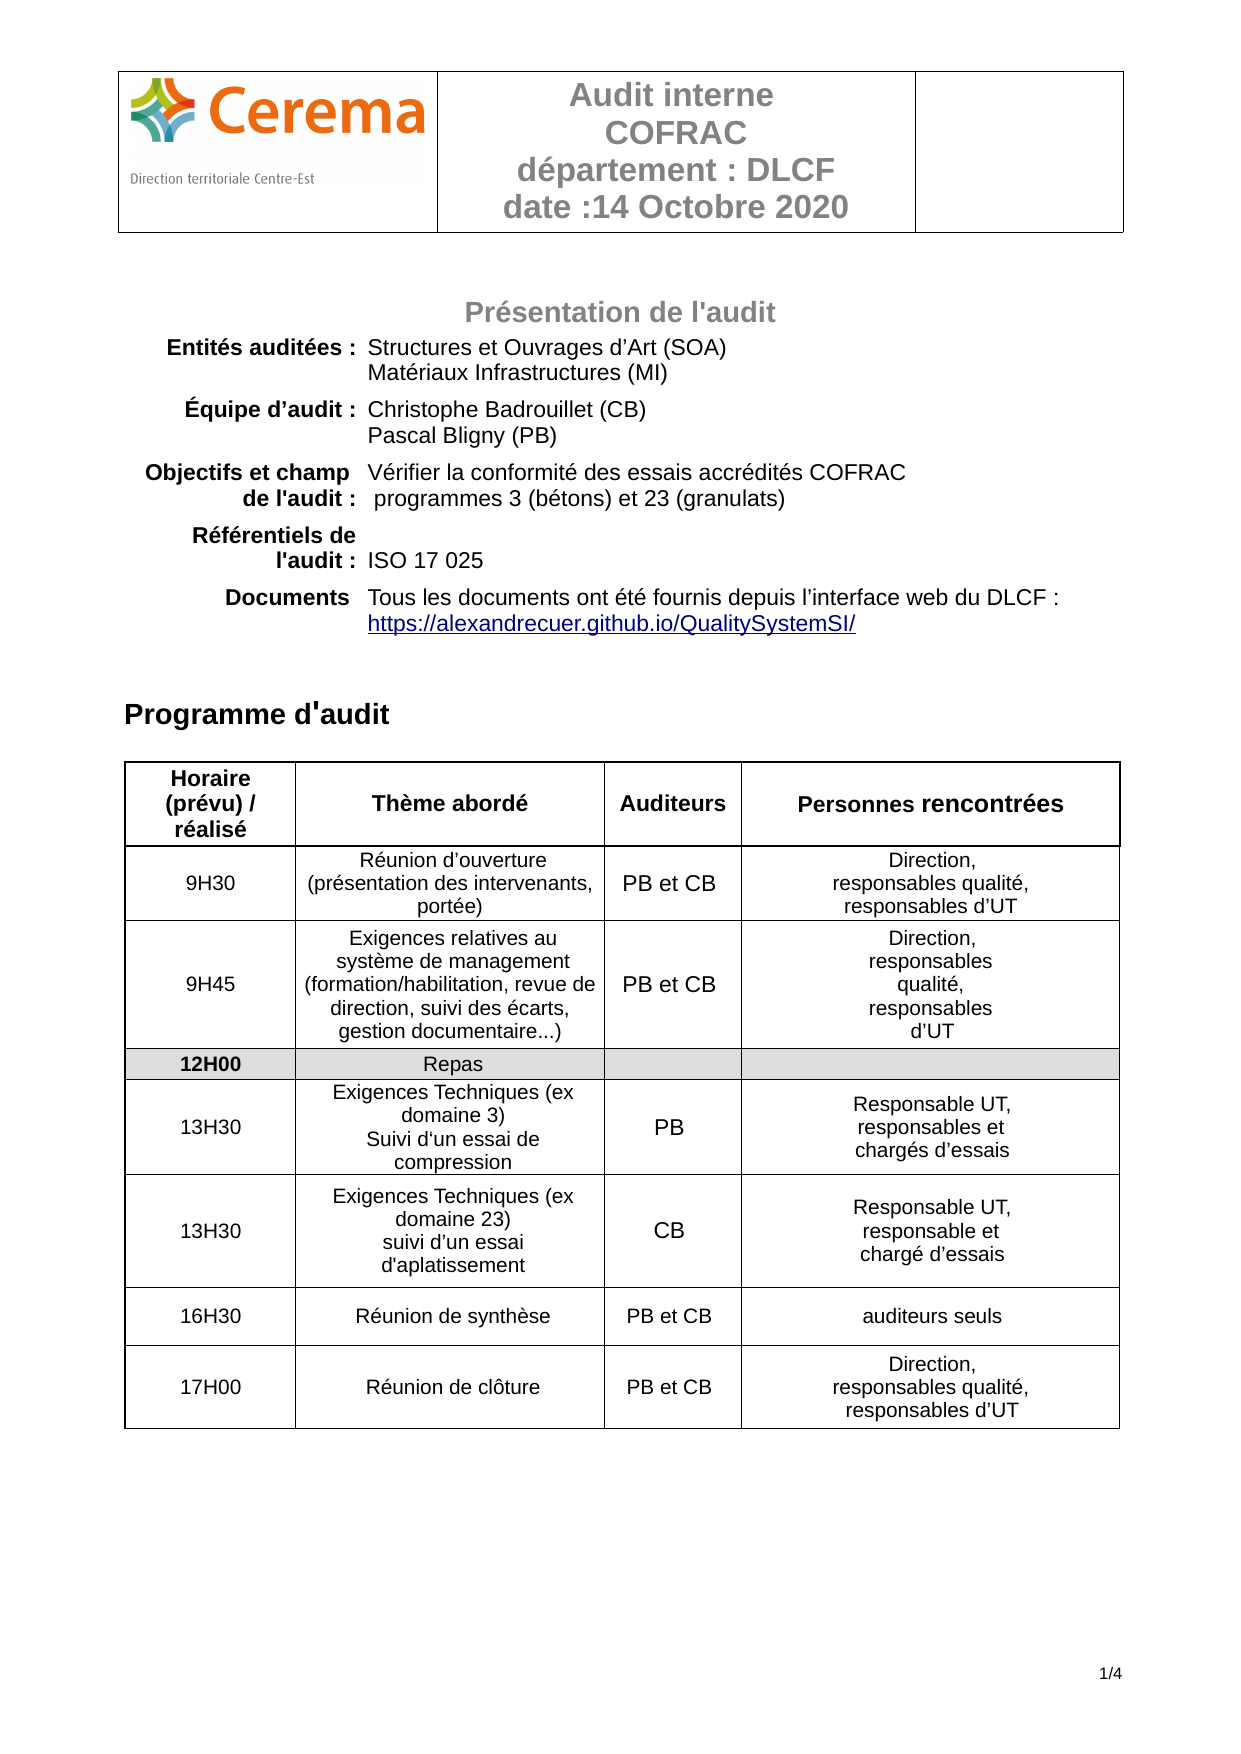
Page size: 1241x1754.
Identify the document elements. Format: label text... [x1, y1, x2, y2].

table_cell Tous les documents ont été fournis depuis l’interface web du DLCF : https://alexandrecuer.github.io/QualitySystemSI/ [362, 579, 1123, 642]
table_cell Réunion de synthèse [296, 1288, 604, 1345]
table_cell PB et CB [605, 847, 741, 920]
table_cell Exigences Techniques (ex domaine 3) Suivi d‘un essai de compression [296, 1080, 604, 1174]
table_cell Exigences relatives au système de management (formation/habilitation, revue de direction, suivi des écarts, gestion documentaire...) [296, 921, 604, 1048]
table_cell PB et CB [605, 921, 741, 1048]
table_cell Responsable UT, responsable et chargé d’essais [742, 1175, 1119, 1287]
table_header Horaire (prévu) / réalisé [126, 763, 295, 845]
table_cell Réunion de clôture [296, 1346, 604, 1428]
table_cell [605, 1049, 741, 1079]
table_cell 17H00 [126, 1346, 295, 1428]
table_header Personnes rencontrées [742, 763, 1119, 845]
table_cell 16H30 [126, 1288, 295, 1345]
picture [129, 76, 426, 185]
table_header Thème abordé [296, 763, 604, 845]
table_cell Direction, responsables qualité, responsables d’UT [742, 847, 1119, 920]
table_header Programme d'audit [118, 689, 1122, 737]
table_cell 13H30 [126, 1080, 295, 1174]
table_cell PB [605, 1080, 741, 1174]
table_cell 12H00 [126, 1049, 295, 1079]
table_cell [742, 1049, 1119, 1079]
table_cell Responsable UT, responsables et chargés d’essais [742, 1080, 1119, 1174]
table_cell Objectifs et champ de l'audit : [118, 454, 362, 517]
table_cell Direction, responsables qualité, responsables d’UT [742, 1346, 1119, 1428]
table_cell PB et CB [605, 1346, 741, 1428]
table_cell PB et CB [605, 1288, 741, 1345]
table_cell Exigences Techniques (ex domaine 23) suivi d’un essai d'aplatissement [296, 1175, 604, 1287]
table_cell 13H30 [126, 1175, 295, 1287]
table_cell Référentiels de l'audit : [118, 517, 362, 579]
table_cell 9H30 [126, 847, 295, 920]
table_cell Réunion d’ouverture (présentation des intervenants, portée) [296, 847, 604, 920]
table_header Entités auditées : [118, 329, 362, 391]
table_cell Équipe d’audit : [118, 391, 362, 454]
table_cell Repas [296, 1049, 604, 1079]
table_cell CB [605, 1175, 741, 1287]
table_cell Vérifier la conformité des essais accrédités COFRAC programmes 3 (bétons) et 23 (granulats) [362, 454, 1123, 517]
table_cell Christophe Badrouillet (CB) Pascal Bligny (PB) [362, 391, 1123, 454]
table_cell 9H45 [126, 921, 295, 1048]
text Présentation de l'audit [118, 296, 1122, 328]
table_cell auditeurs seuls [742, 1288, 1119, 1345]
table_cell Documents [118, 579, 362, 642]
table_cell ISO 17 025 [362, 517, 1123, 579]
table_header Auditeurs [605, 763, 741, 845]
table_header Structures et Ouvrages d’Art (SOA) Matériaux Infrastructures (MI) [362, 329, 1123, 391]
table_cell Direction, responsables qualité, responsables d’UT [742, 921, 1119, 1048]
